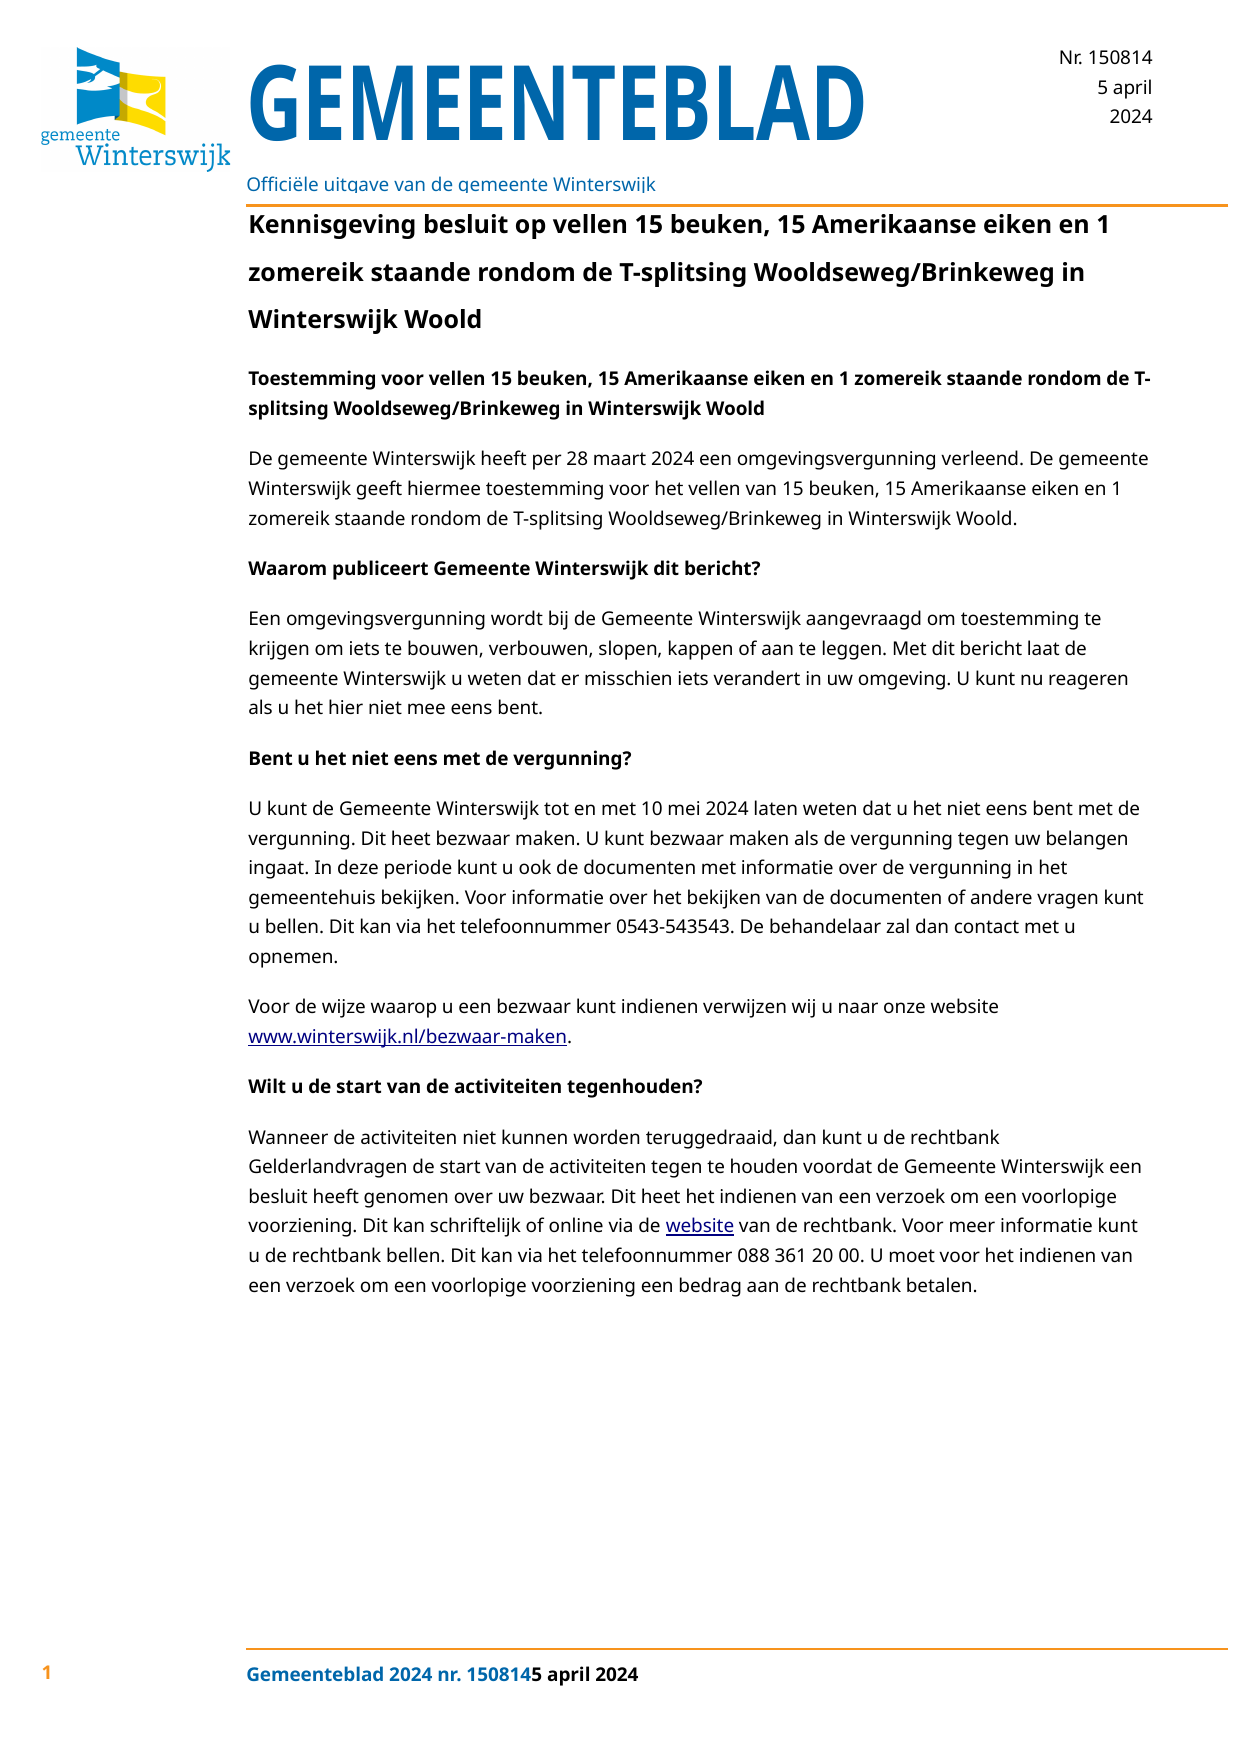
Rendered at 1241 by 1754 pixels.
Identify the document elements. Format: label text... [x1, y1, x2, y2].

text Kennisgeving besluit op vellen 15 beuken, 15 Amerikaanse eiken en 1 zomereik staande rondom de T-splitsing Wooldseweg/Brinkeweg in Winterswijk Woold [248, 207, 1152, 336]
text Wanneer de activiteiten niet kunnen worden teruggedraaid, dan kunt u de rechtbank Gelderlandvragen de start van de activiteiten tegen te houden voordat de Gemeente Winterswijk een besluit heeft genomen over uw bezwaar. Dit heet het indienen van een verzoek om een voorlopige voorziening. Dit kan schriftelijk of online via de website van de rechtbank. Voor meer informatie kunt u de rechtbank bellen. Dit kan via het telefoonnummer 088 361 20 00. U moet voor het indienen van een verzoek om een voorlopige voorziening een bedrag aan de rechtbank betalen. [248, 1124, 1152, 1297]
text Een omgevingsvergunning wordt bij de Gemeente Winterswijk aangevraagd om toestemming te krijgen om iets te bouwen, verbouwen, slopen, kappen of aan te leggen. Met dit bericht laat de gemeente Winterswijk u weten dat er misschien iets verandert in uw omgeving. U kunt nu reageren als u het hier niet mee eens bent. [248, 606, 1152, 720]
text U kunt de Gemeente Winterswijk tot en met 10 mei 2024 laten weten dat u het niet eens bent met de vergunning. Dit heet bezwaar maken. U kunt bezwaar maken als de vergunning tegen uw belangen ingaat. In deze periode kunt u ook de documenten met informatie over de vergunning in het gemeentehuis bekijken. Voor informatie over het bekijken van de documenten of andere vragen kunt u bellen. Dit kan via het telefoonnummer 0543-543543. De behandelaar zal dan contact met u opnemen. [248, 795, 1152, 969]
text Wilt u de start van de activiteiten tegenhouden? [248, 1073, 1152, 1099]
text Bent u het niet eens met de vergunning? [248, 745, 1152, 770]
picture [225, 153, 231, 162]
text De gemeente Winterswijk heeft per 28 maart 2024 een omgevingsvergunning verleend. De gemeente Winterswijk geeft hiermee toestemming voor het vellen van 15 beuken, 15 Amerikaanse eiken en 1 zomereik staande rondom de T-splitsing Wooldseweg/Brinkeweg in Winterswijk Woold. [248, 446, 1152, 530]
text Voor de wijze waarop u een bezwaar kunt indienen verwijzen wij u naar onze website www.winterswijk.nl/bezwaar-maken. [248, 993, 1152, 1049]
picture [41, 47, 231, 172]
text Waarom publiceert Gemeente Winterswijk dit bericht? [248, 555, 1152, 581]
text Toestemming voor vellen 15 beuken, 15 Amerikaanse eiken en 1 zomereik staande rondom de T-splitsing Wooldseweg/Brinkeweg in Winterswijk Woold [248, 366, 1152, 421]
